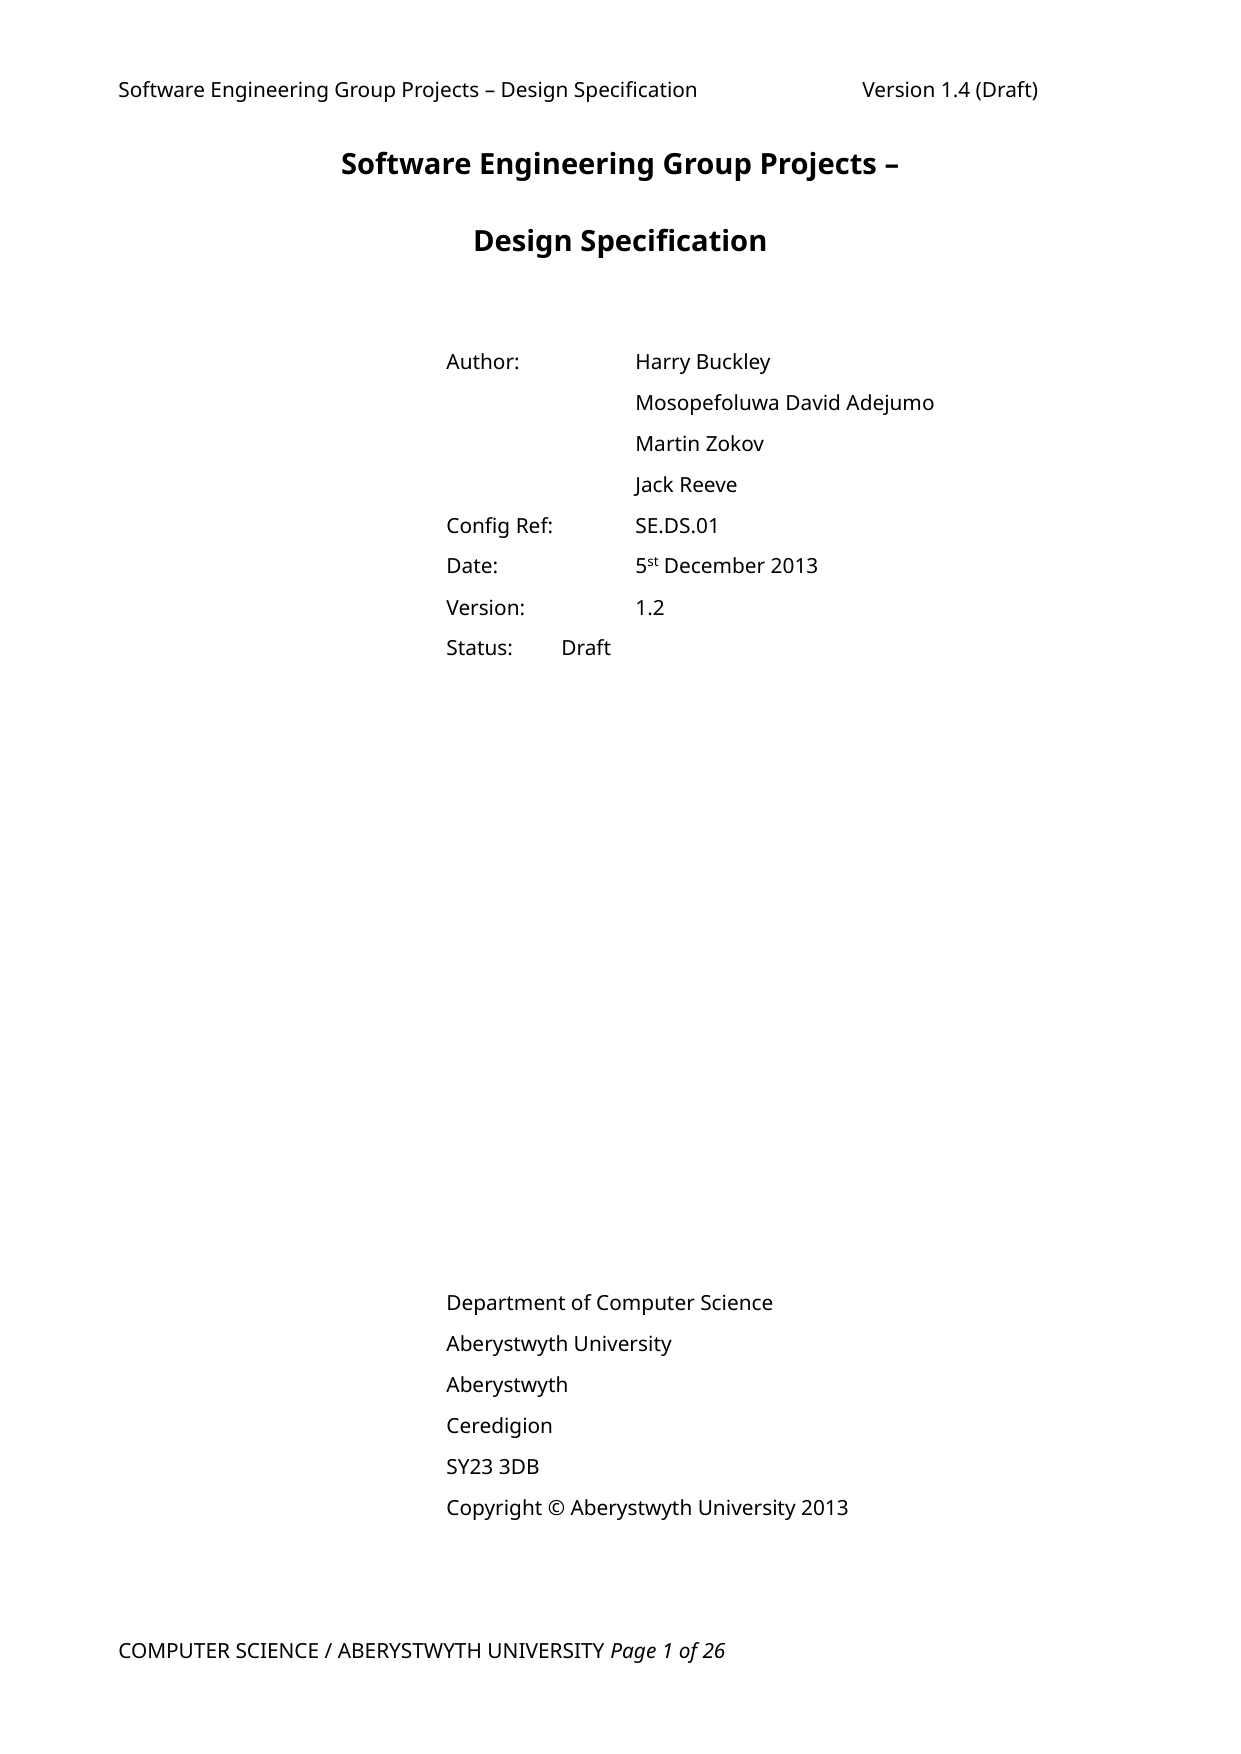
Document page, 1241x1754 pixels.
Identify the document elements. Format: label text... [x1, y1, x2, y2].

text Ceredigion [118, 1411, 1122, 1440]
text Author: Harry Buckley [118, 347, 1122, 375]
text Status: Draft [118, 633, 1122, 662]
text Config Ref: SE.DS.01 [118, 511, 1122, 539]
text SY23 3DB [118, 1452, 1122, 1481]
text Department of Computer Science [118, 1288, 1122, 1317]
text Martin Zokov [118, 429, 1122, 457]
text Copyright © Aberystwyth University 2013 [118, 1493, 1122, 1522]
text Version: 1.2 [118, 593, 1122, 621]
text Date: 5st December 2013 [118, 552, 1122, 580]
text Aberystwyth University [118, 1329, 1122, 1358]
text Aberystwyth [118, 1370, 1122, 1399]
text Jack Reeve [118, 470, 1122, 498]
text Mosopefoluwa David Adejumo [118, 388, 1122, 416]
subtitle Software Engineering Group Projects – [118, 143, 1122, 183]
subtitle Design Specification [118, 220, 1122, 293]
